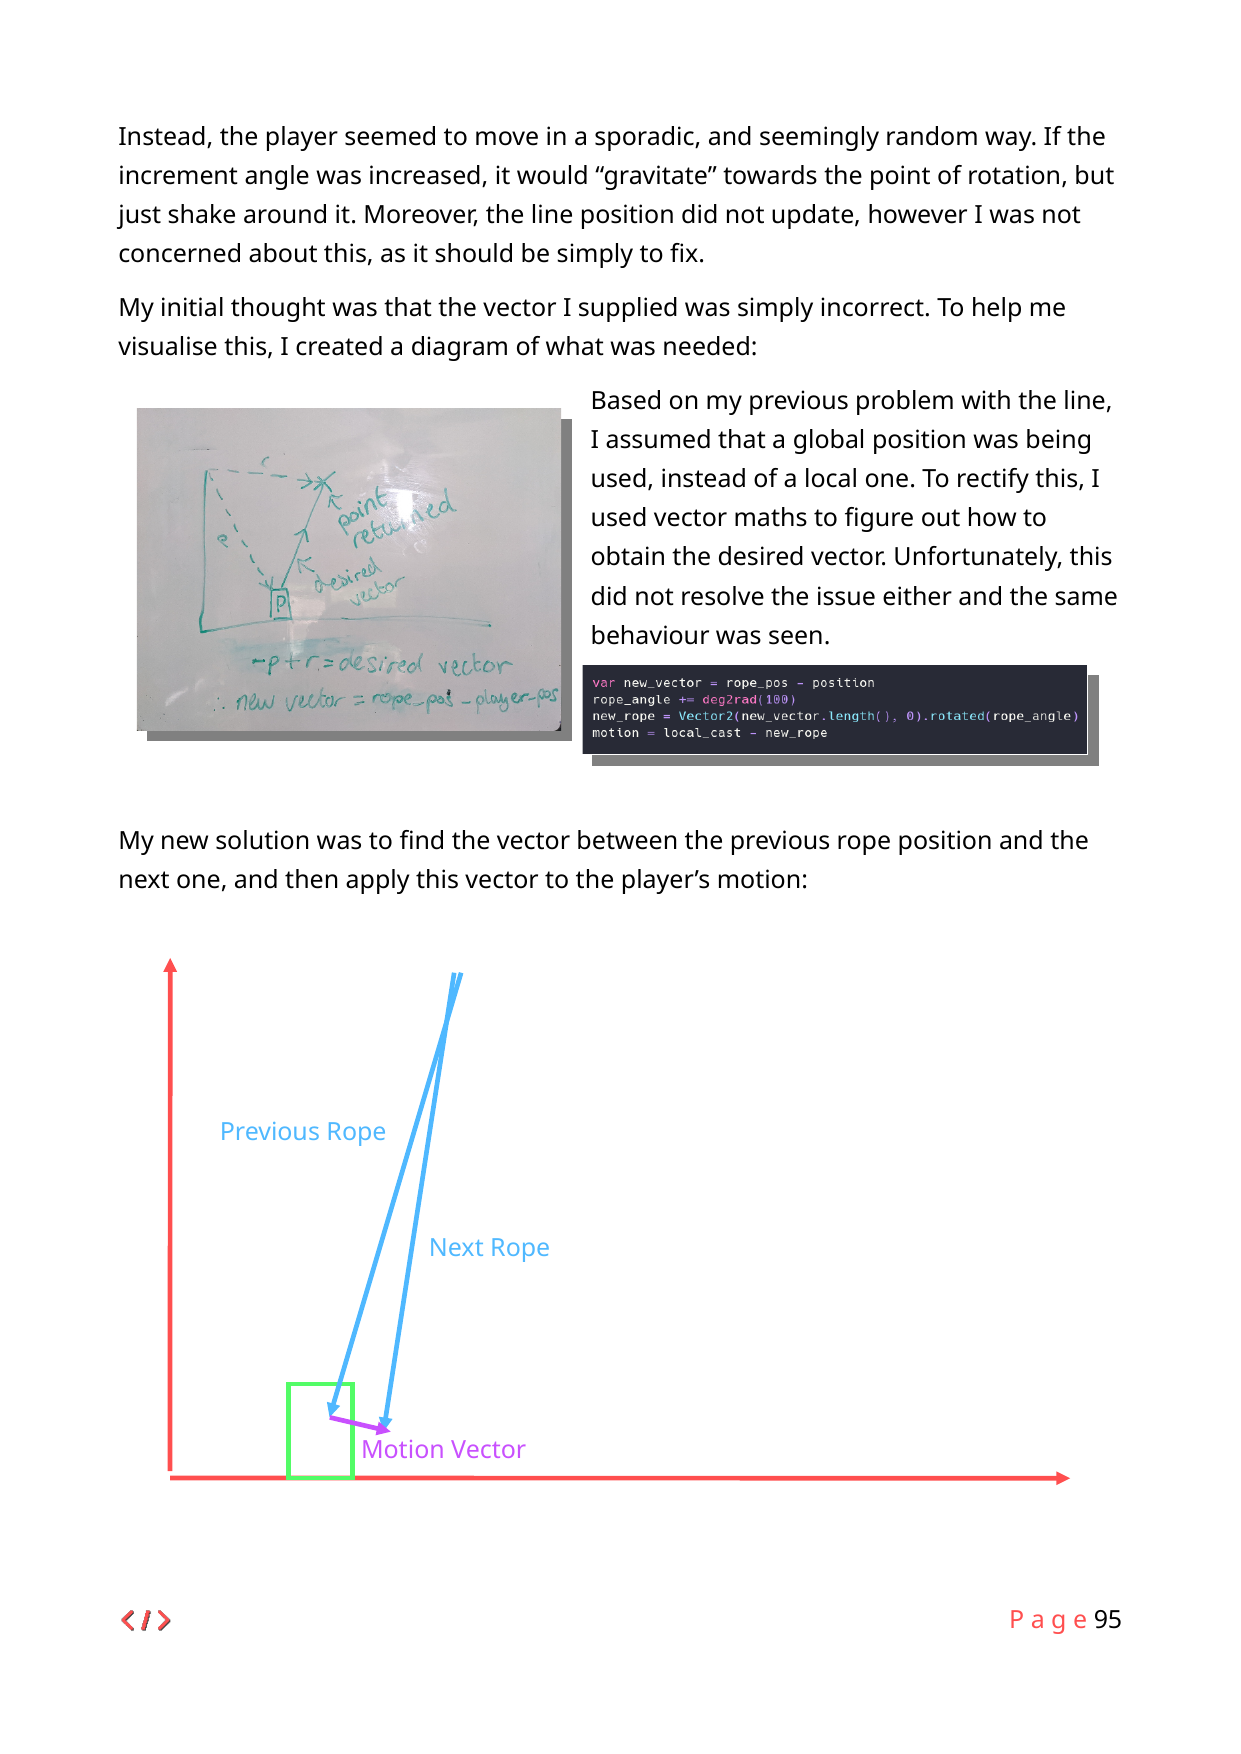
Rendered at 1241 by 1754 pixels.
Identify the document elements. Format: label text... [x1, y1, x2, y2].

text Instead, the player seemed to move in a sporadic, and seemingly random way. If the increment angle was increased, it would “gravitate” towards the point of rotation, but just shake around it. Moreover, the line position did not update, however I was not concerned about this, as it should be simply to fix. [118, 118, 1122, 270]
picture [116, 1591, 175, 1649]
text My new solution was to find the vector between the previous rope position and the next one, and then apply this vector to the player’s motion: [118, 671, 1122, 896]
text My initial thought was that the vector I supplied was simply incorrect. To help me visualise this, I created a diagram of what was needed: [118, 289, 1122, 363]
text Previous Rope [219, 1113, 417, 1147]
text Next Rope [429, 1229, 626, 1263]
text Motion Vector [361, 1431, 558, 1466]
text Based on my previous problem with the line, I assumed that a global position was being used, instead of a local one. To rectify this, I used vector maths to figure out how to obtain the desired vector. Unfortunately, this did not resolve the issue either and the same behaviour was seen. [118, 382, 1122, 651]
picture [607, 682, 1089, 756]
picture [136, 408, 562, 731]
